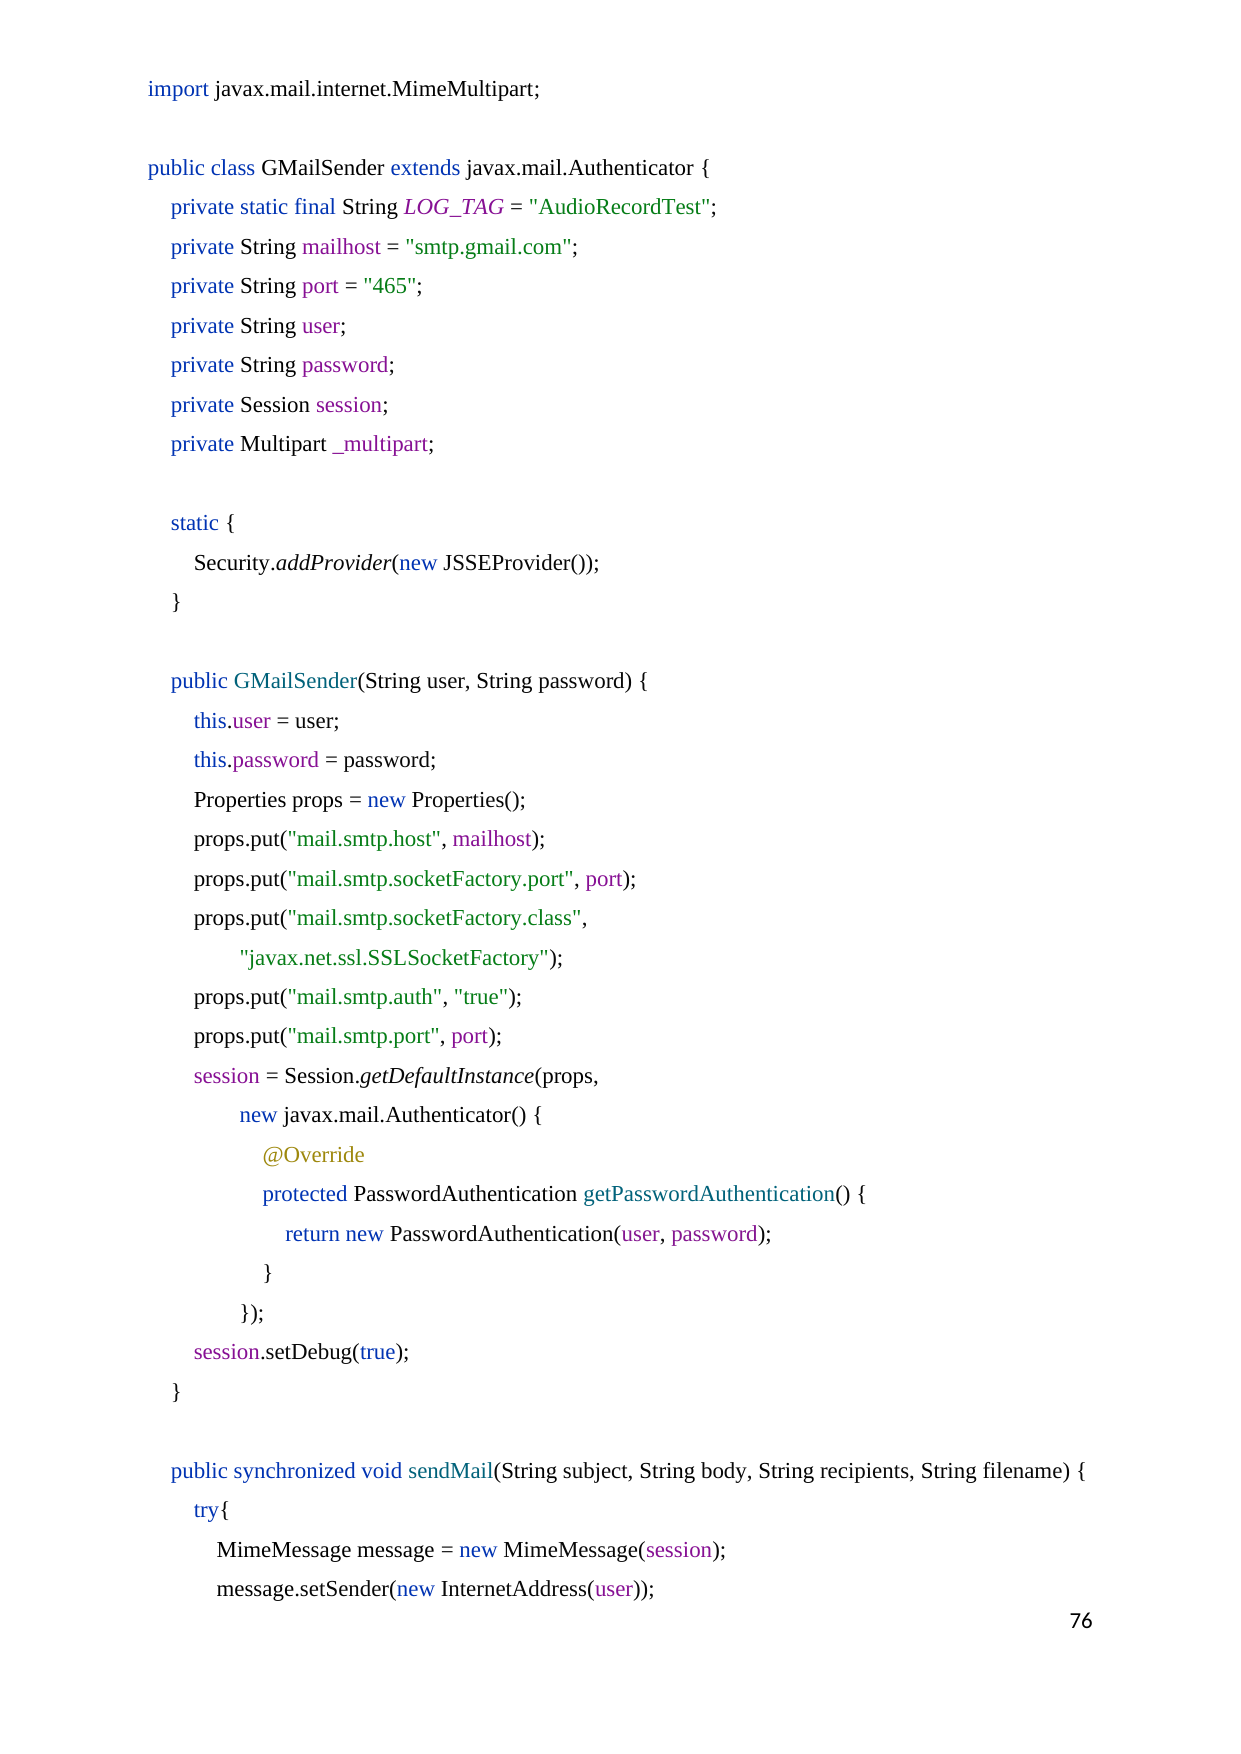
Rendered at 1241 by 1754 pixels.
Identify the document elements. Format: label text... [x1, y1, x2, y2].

text static { Security.addProvider(new JSSEProvider()); } [148, 470, 1092, 614]
text public GMailSender(String user, String password) { this.user = user; this.password = password; Properties props = new Properties(); props.put("mail.smtp.host", mailhost); props.put("mail.smtp.socketFactory.port", port); props.put("mail.smtp.socketFactory.class", "javax.net.ssl.SSLSocketFactory"); props.put("mail.smtp.auth", "true"); props.put("mail.smtp.port", port); session = Session.getDefaultInstance(props, new javax.mail.Authenticator() { @Override protected PasswordAuthentication getPasswordAuthentication() { return new PasswordAuthentication(user, password); } }); session.setDebug(true); } public synchronized void sendMail(String subject, String body, String recipients, String filename) { try{ MimeMessage message = new MimeMessage(session); message.setSender(new InternetAddress(user)); [148, 628, 1092, 1602]
text import javax.mail.internet.MimeMultipart; public class GMailSender extends javax.mail.Authenticator { private static final String LOG_TAG = "AudioRecordTest"; private String mailhost = "smtp.gmail.com"; private String port = "465"; private String user; private String password; private Session session; private Multipart _multipart; [148, 75, 1092, 457]
